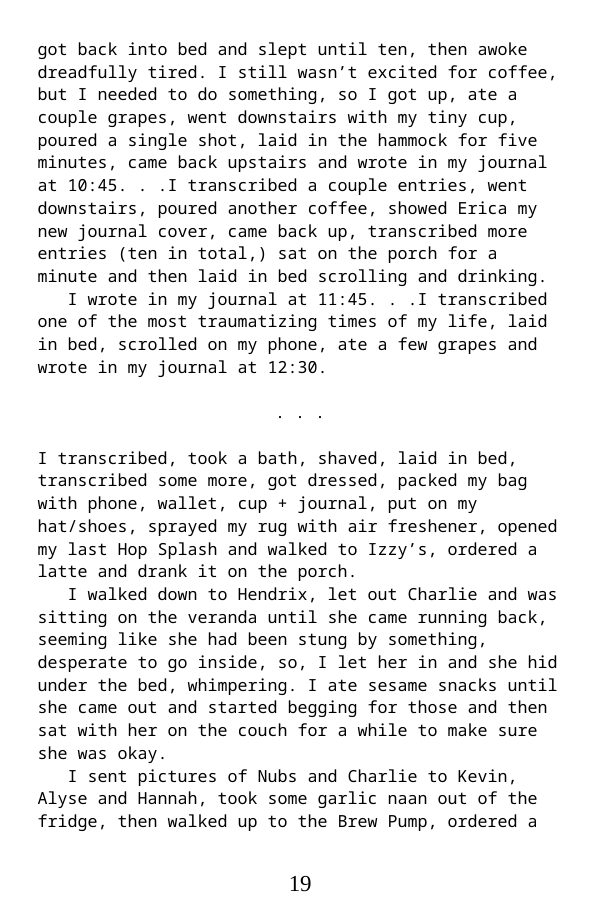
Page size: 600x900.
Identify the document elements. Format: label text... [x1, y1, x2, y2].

text I wrote in my journal at 11:45. . .I transcribed one of the most traumatizing times of my life, laid in bed, scrolled on my phone, ate a few grapes and wrote in my journal at 12:30. [37, 287, 562, 378]
text I sent pictures of Nubs and Charlie to Kevin, Alyse and Hannah, took some garlic naan out of the fridge, then walked up to the Brew Pump, ordered a [37, 764, 562, 832]
text I walked down to Hendrix, let out Charlie and was sitting on the veranda until she came running back, seeming like she had been stung by something, desperate to go inside, so, I let her in and she hid under the bed, whimpering. I ate sesame snacks until she came out and started begging for those and then sat with her on the couch for a while to make sure she was okay. [37, 582, 562, 764]
text I transcribed, took a bath, shaved, laid in bed, transcribed some more, got dressed, packed my bag with phone, wallet, cup + journal, put on my hat/shoes, sprayed my rug with air freshener, opened my last Hop Splash and walked to Izzy’s, ordered a latte and drank it on the porch. [37, 446, 562, 582]
text . . . [37, 401, 562, 423]
text got back into bed and slept until ten, then awoke dreadfully tired. I still wasn’t excited for coffee, but I needed to do something, so I got up, ate a couple grapes, went downstairs with my tiny cup, poured a single shot, laid in the hammock for five minutes, came back upstairs and wrote in my journal at 10:45. . .I transcribed a couple entries, went downstairs, poured another coffee, showed Erica my new journal cover, came back up, transcribed more entries (ten in total,) sat on the porch for a minute and then laid in bed scrolling and drinking. [37, 37, 562, 287]
